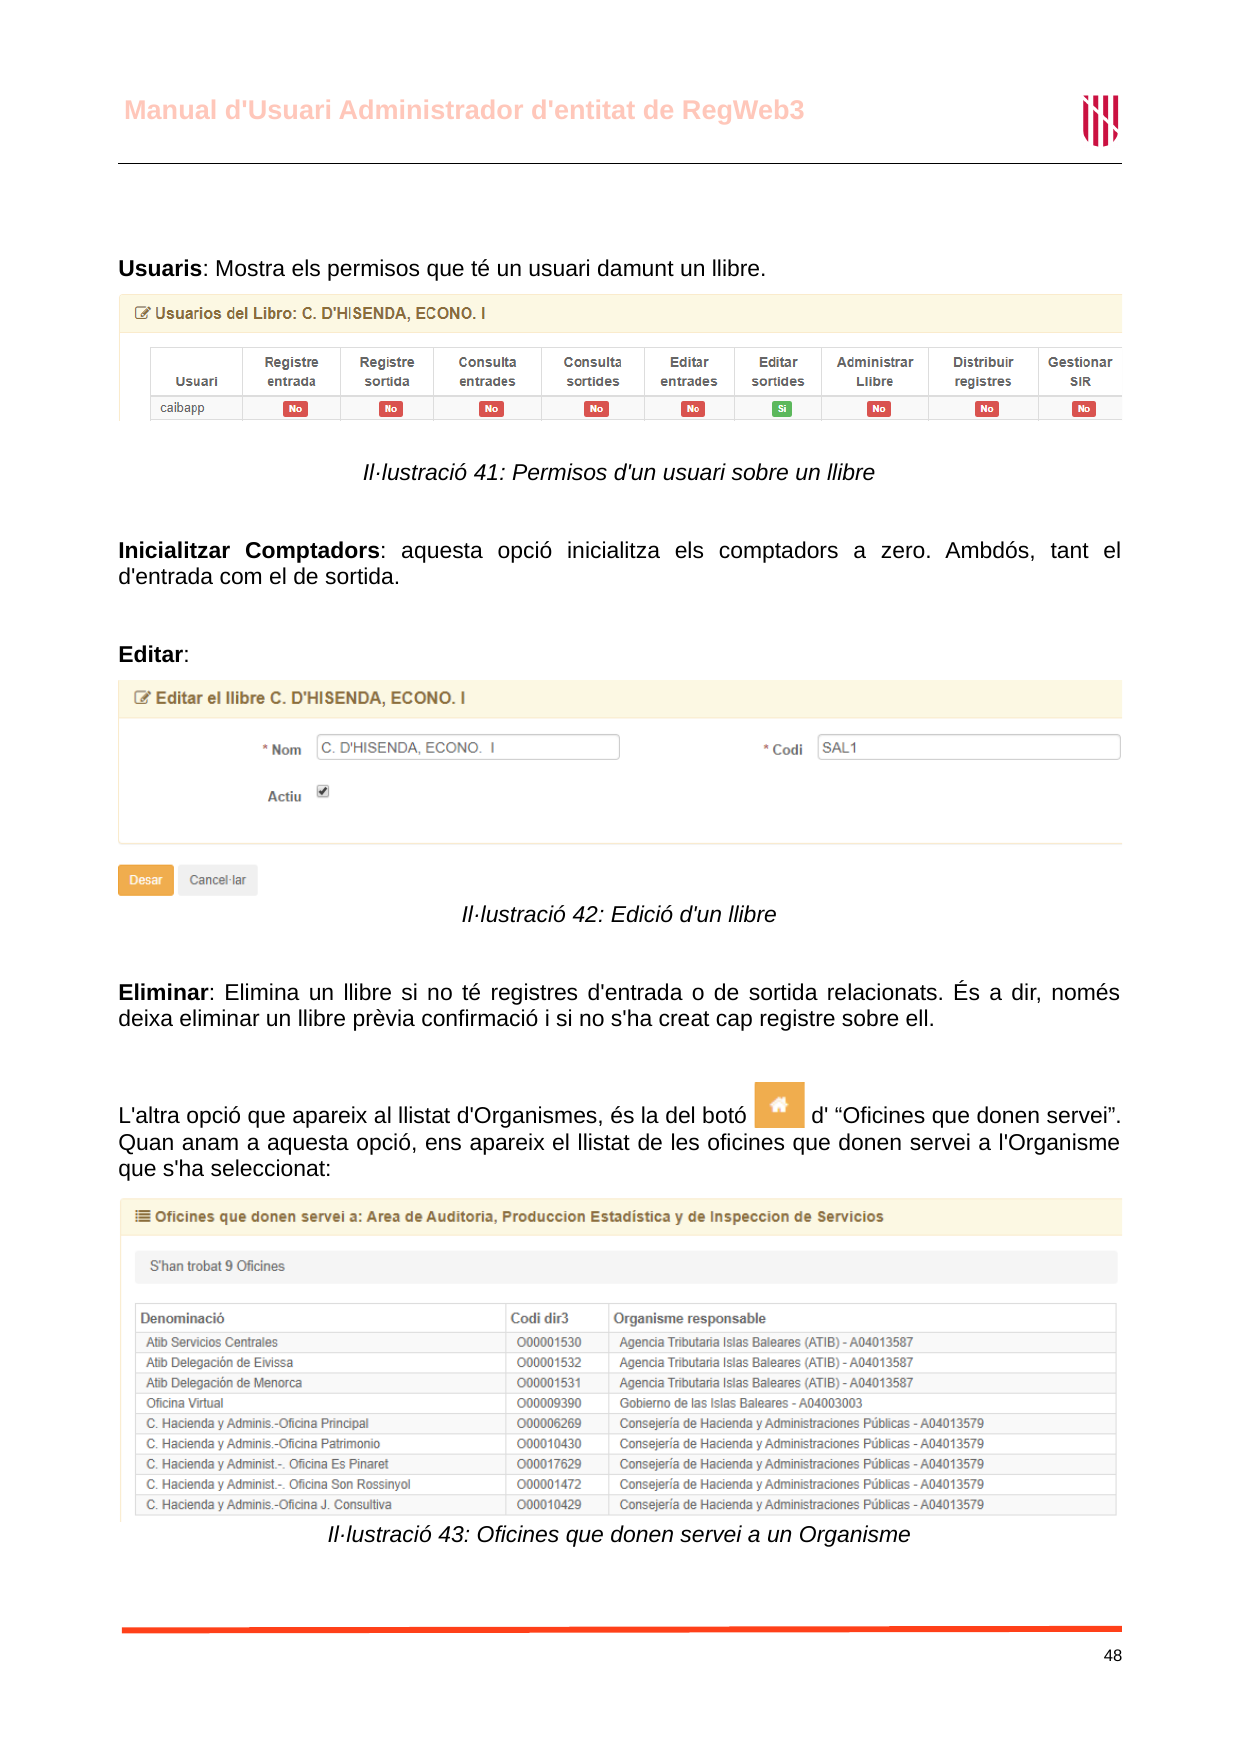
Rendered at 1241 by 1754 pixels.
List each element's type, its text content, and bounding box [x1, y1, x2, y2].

text Il·lustració 42: Edició d'un llibre [118, 901, 1122, 927]
picture [1080, 93, 1121, 148]
text L'altra opció que apareix al llistat d'Organismes, és la del botó d' “Oficines que donen servei”. Quan anam a aquesta opció, ens apareix el llistat de les oficines que donen servei a l'Organisme que s'ha seleccionat: [118, 1082, 1122, 1182]
text Inicialitzar Comptadors: aquesta opció inicialitza els comptadors a zero. Ambdós, tant el d'entrada com el de sortida. [118, 537, 1122, 590]
text Editar: [118, 641, 1122, 667]
picture [118, 293, 1123, 421]
text Usuaris: Mostra els permisos que té un usuari damunt un llibre. [118, 254, 1122, 281]
text Il·lustració 43: Oficines que donen servei a un Organisme [118, 1522, 1122, 1548]
picture [118, 680, 1123, 901]
text Il·lustració 41: Permisos d'un usuari sobre un llibre [118, 459, 1122, 486]
picture [118, 1194, 1123, 1522]
text Eliminar: Elimina un llibre si no té registres d'entrada o de sortida relacionats. És a dir, només deixa eliminar un llibre prèvia confirmació i si no s'ha creat cap registre sobre ell. [118, 978, 1122, 1031]
